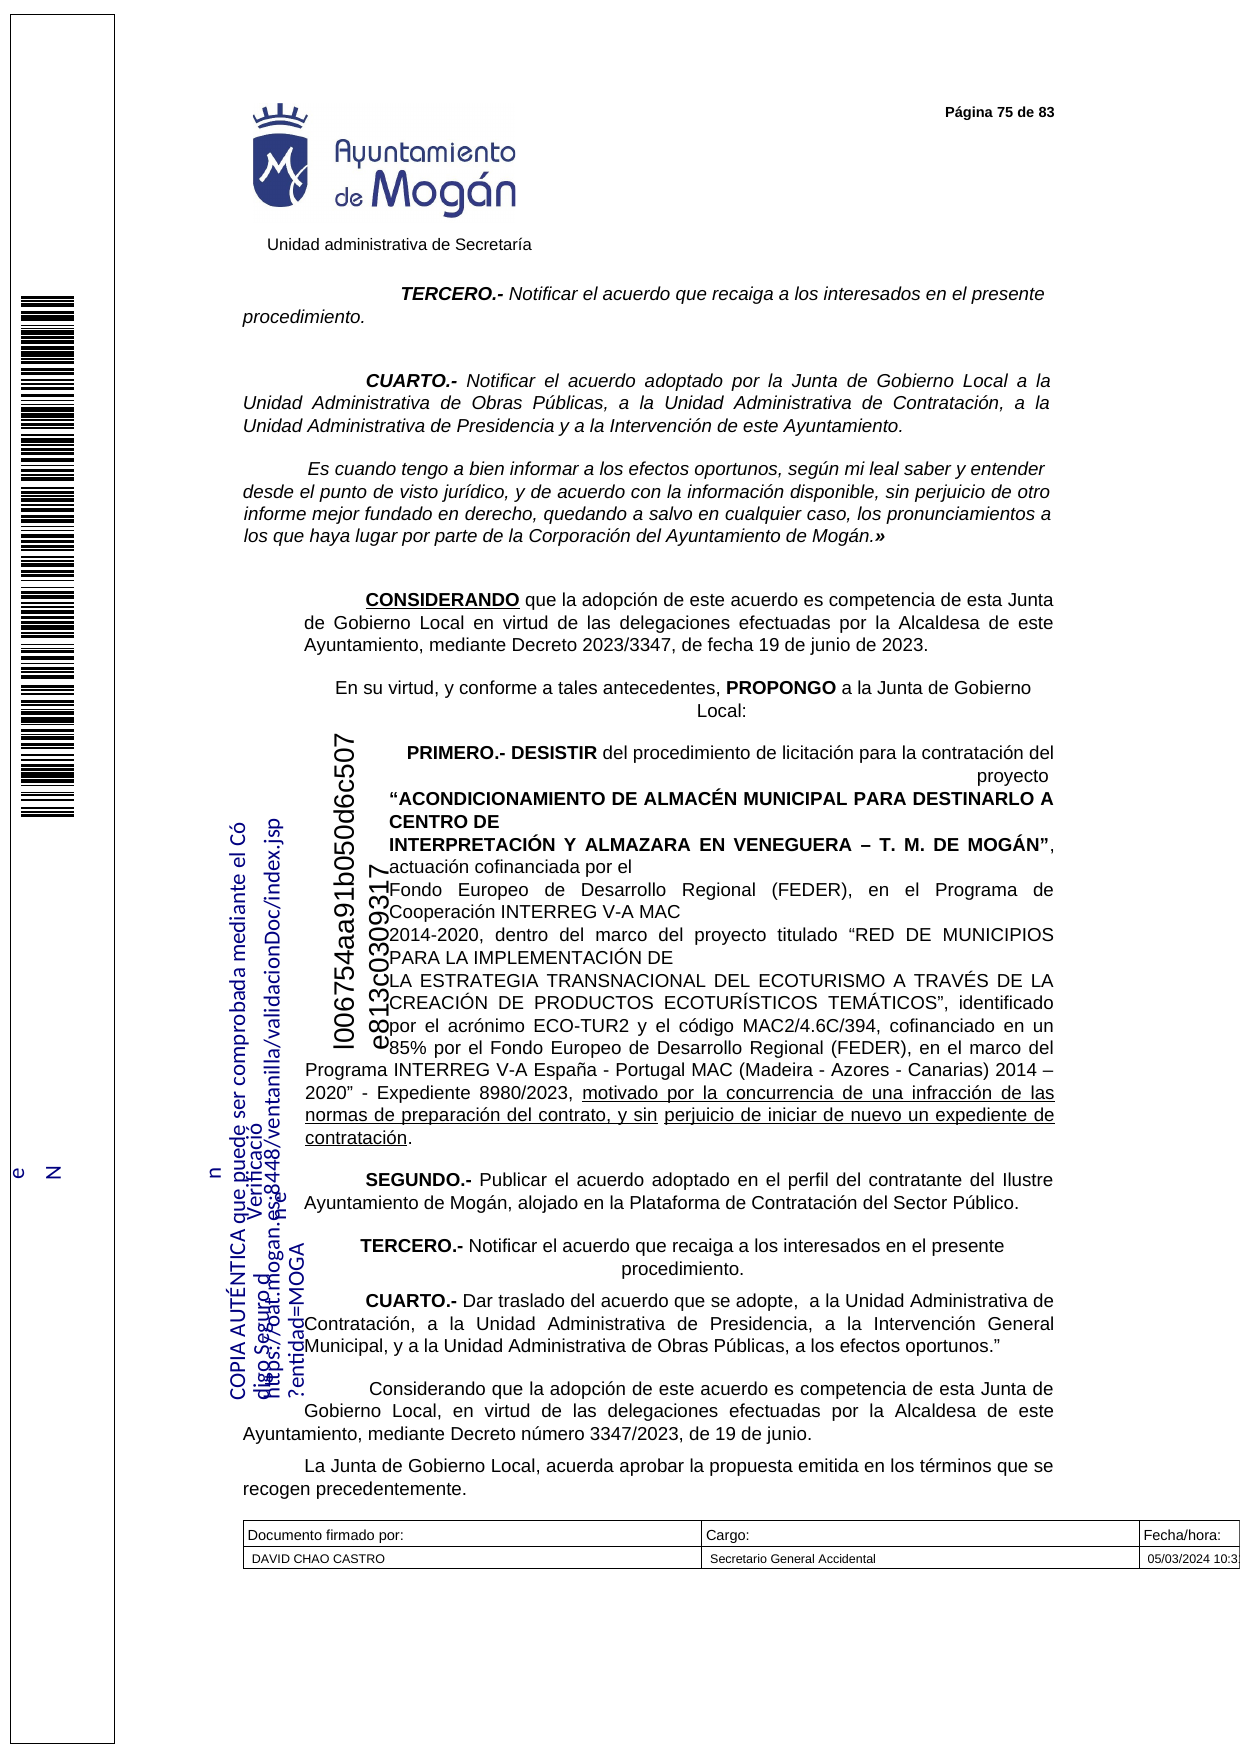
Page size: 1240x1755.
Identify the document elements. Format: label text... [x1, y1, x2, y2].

text SEGUNDO.- Publicar el acuerdo adoptado en el perfil del contratante del Ilustre Ayuntamiento de Mogán, alojado en la Plataforma de Contratación del Sector Público. [243, 1169, 1054, 1213]
text CUARTO.- Dar traslado del acuerdo que se adopte, a la Unidad Administrativa de Contratación, a la Unidad Administrativa de Presidencia, a la Intervención General Municipal, y a la Unidad Administrativa de Obras Públicas, a los efectos oportunos.” [243, 1290, 1054, 1356]
text TERCERO.- Notificar el acuerdo que recaiga a los interesados en el presente procedimiento. [251, 1234, 1053, 1279]
text Fondo Europeo de Desarrollo Regional (FEDER), en el Programa de Cooperación INTERREG V-A MAC [243, 879, 1054, 923]
text desde el punto de visto jurídico, y de acuerdo con la información disponible, sin perjuicio de otro informe mejor fundado en derecho, quedando a salvo en cualquier caso, los pronunciamientos a los que haya lugar por parte de la Corporación del Ayuntamiento de Mogán.» [243, 480, 1053, 547]
text CONSIDERANDO que la adopción de este acuerdo es competencia de esta Junta de Gobierno Local en virtud de las delegaciones efectuadas por la Alcaldesa de este Ayuntamiento, mediante Decreto 2023/3347, de fecha 19 de junio de 2023. [243, 589, 1054, 655]
text procedimiento. [243, 306, 1053, 328]
text LA ESTRATEGIA TRANSNACIONAL DEL ECOTURISMO A TRAVÉS DE LA CREACIÓN DE PRODUCTOS ECOTURÍSTICOS TEMÁTICOS”, identificado por el acrónimo ECO-TUR2 y el código MAC2/4.6C/394, cofinanciado en un 85% por el Fondo Europeo de Desarrollo Regional (FEDER), en el marco del Programa INTERREG V-A España - Portugal MAC (Madeira - Azores - Canarias) 2014 – 2020” - Expediente 8980/2023, motivado por la concurrencia de una infracción de las normas de preparación del contrato, y sin perjuicio de iniciar de nuevo un expediente de contratación. [243, 970, 1054, 1148]
text 2014-2020, dentro del marco del proyecto titulado “RED DE MUNICIPIOS PARA LA IMPLEMENTACIÓN DE [243, 924, 1054, 968]
text La Junta de Gobierno Local, acuerda aprobar la propuesta emitida en los términos que se recogen precedentemente. [243, 1455, 1054, 1499]
text En su virtud, y conforme a tales antecedentes, PROPONGO a la Junta de Gobierno Local: [251, 677, 1054, 721]
text Es cuando tengo a bien informar a los efectos oportunos, según mi leal saber y entender [243, 457, 1051, 479]
text TERCERO.- Notificar el acuerdo que recaiga a los interesados en el presente [243, 283, 1051, 305]
text Considerando que la adopción de este acuerdo es competencia de esta Junta de Gobierno Local, en virtud de las delegaciones efectuadas por la Alcaldesa de este Ayuntamiento, mediante Decreto número 3347/2023, de 19 de junio. [243, 1377, 1054, 1444]
text CUARTO.- Notificar el acuerdo adoptado por la Junta de Gobierno Local a la Unidad Administrativa de Obras Públicas, a la Unidad Administrativa de Contratación, a la Unidad Administrativa de Presidencia y a la Intervención de este Ayuntamiento. [243, 370, 1053, 436]
text PRIMERO.- DESISTIR del procedimiento de licitación para la contratación del proyecto [243, 742, 1054, 787]
text “ACONDICIONAMIENTO DE ALMACÉN MUNICIPAL PARA DESTINARLO A CENTRO DE [243, 788, 1054, 832]
text INTERPRETACIÓN Y ALMAZARA EN VENEGUERA – T. M. DE MOGÁN”, actuación cofinanciada por el [243, 833, 1054, 877]
